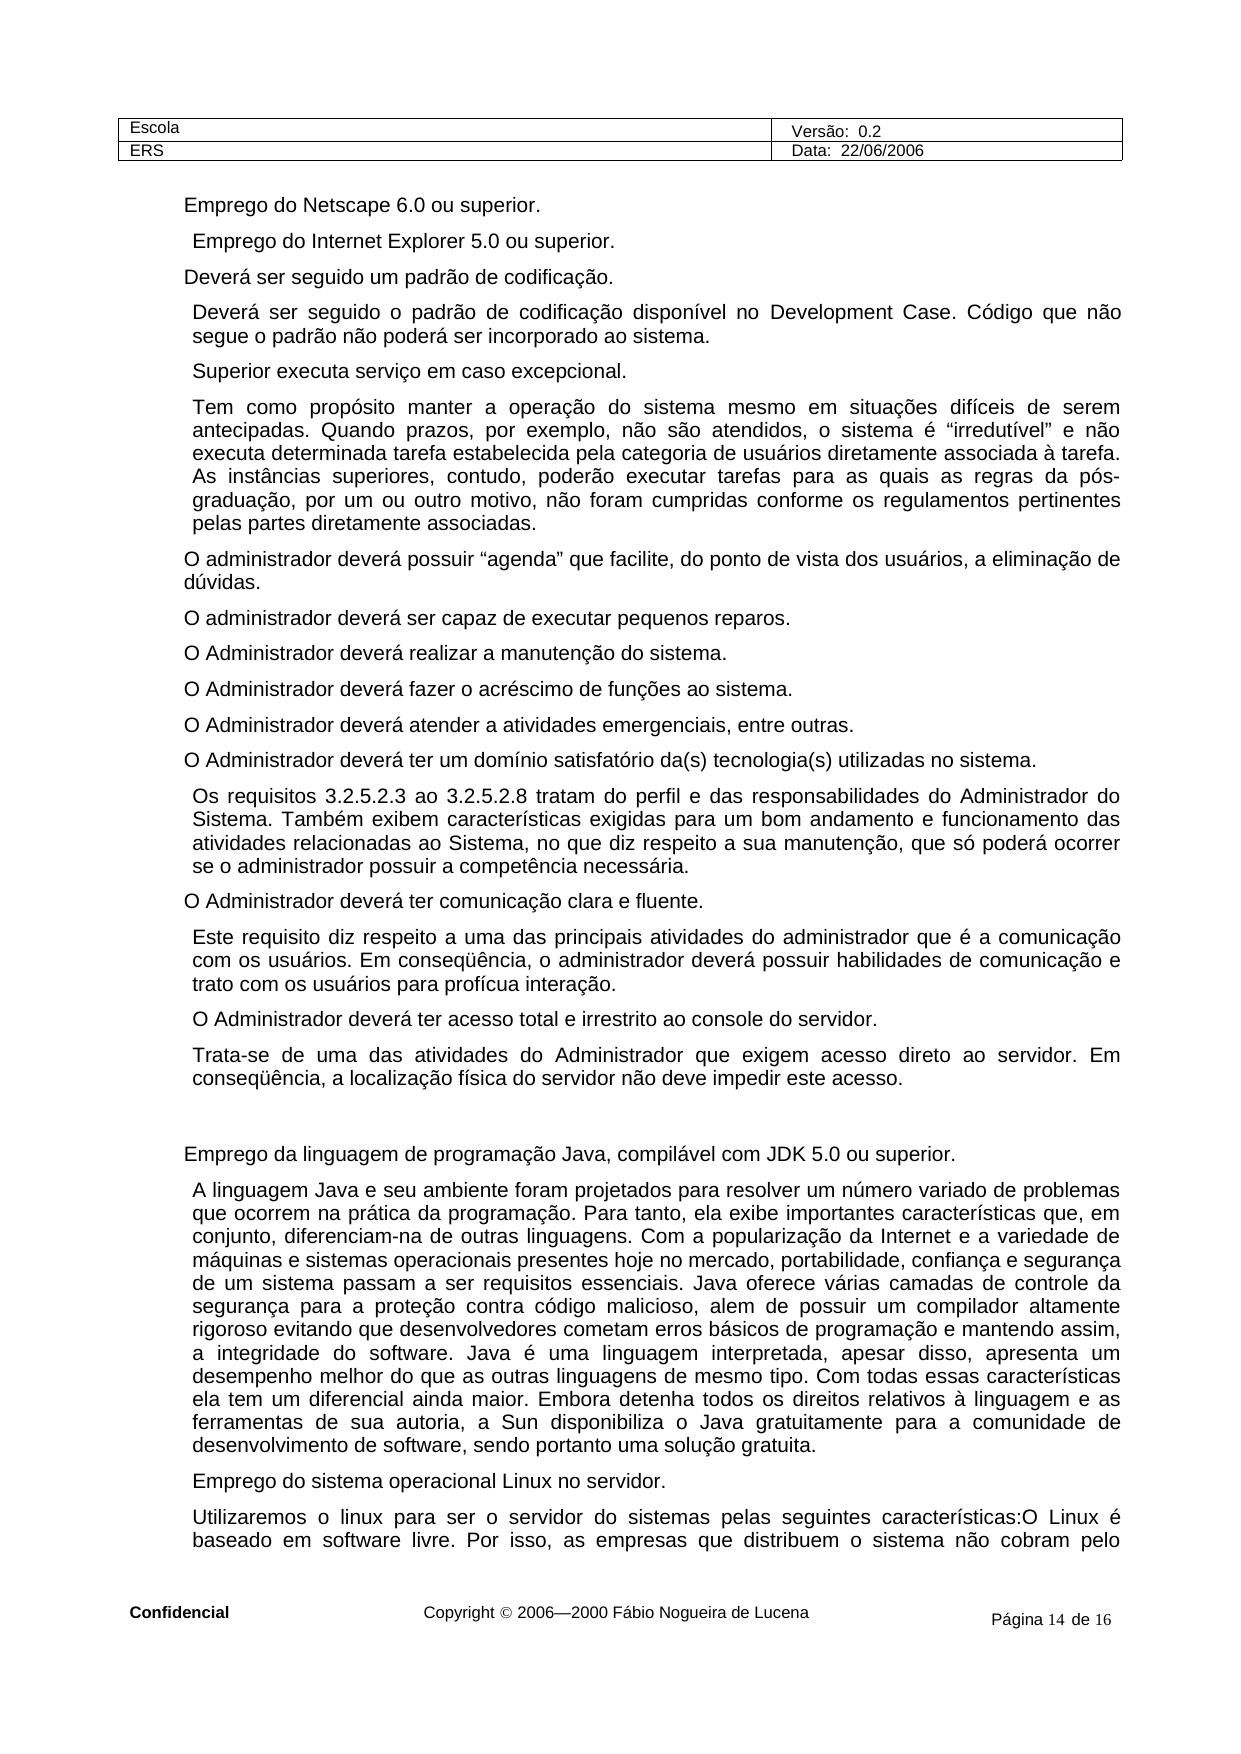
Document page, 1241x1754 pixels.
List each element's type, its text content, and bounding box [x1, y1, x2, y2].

text Utilizaremos o linux para ser o servidor do sistemas pelas seguintes características:O Linux é baseado em software livre. Por isso, as empresas que distribuem o sistema não cobram pelo [192, 1505, 1122, 1552]
list O Administrador deverá fazer o acréscimo de funções ao sistema. [146, 678, 1122, 701]
list O administrador deverá possuir “agenda” que facilite, do ponto de vista dos usuários, a eliminação de dúvidas. [146, 547, 1122, 594]
list Emprego do Netscape 6.0 ou superior. [146, 194, 1122, 217]
text Deverá ser seguido o padrão de codificação disponível no Development Case. Código que não segue o padrão não poderá ser incorporado ao sistema. [192, 301, 1122, 347]
text Emprego do sistema operacional Linux no servidor. [192, 1470, 1122, 1493]
list O Administrador deverá ter comunicação clara e fluente. [146, 890, 1122, 913]
text Tem como propósito manter a operação do sistema mesmo em situações difíceis de serem antecipadas. Quando prazos, por exemplo, não são atendidos, o sistema é “irredutível” e não executa determinada tarefa estabelecida pela categoria de usuários diretamente associada à tarefa. As instâncias superiores, contudo, poderão executar tarefas para as quais as regras da pós-graduação, por um ou outro motivo, não foram cumpridas conforme os regulamentos pertinentes pelas partes diretamente associadas. [192, 395, 1122, 535]
text O Administrador deverá ter acesso total e irrestrito ao console do servidor. [192, 1008, 1122, 1031]
text Superior executa serviço em caso excepcional. [192, 360, 1122, 383]
text Este requisito diz respeito a uma das principais atividades do administrador que é a comunicação com os usuários. Em conseqüência, o administrador deverá possuir habilidades de comunicação e trato com os usuários para profícua interação. [192, 926, 1122, 996]
list Deverá ser seguido um padrão de codificação. [146, 265, 1122, 288]
text A linguagem Java e seu ambiente foram projetados para resolver um número variado de problemas que ocorrem na prática da programação. Para tanto, ela exibe importantes características que, em conjunto, diferenciam-na de outras linguagens. Com a popularização da Internet e a variedade de máquinas e sistemas operacionais presentes hoje no mercado, portabilidade, confiança e segurança de um sistema passam a ser requisitos essenciais. Java oferece várias camadas de controle da segurança para a proteção contra código malicioso, alem de possuir um compilador altamente rigoroso evitando que desenvolvedores cometam erros básicos de programação e mantendo assim, a integridade do software. Java é uma linguagem interpretada, apesar disso, apresenta um desempenho melhor do que as outras linguagens de mesmo tipo. Com todas essas características ela tem um diferencial ainda maior. Embora detenha todos os direitos relativos à linguagem e as ferramentas de sua autoria, a Sun disponibiliza o Java gratuitamente para a comunidade de desenvolvimento de software, sendo portanto uma solução gratuita. [192, 1178, 1122, 1457]
list O Administrador deverá realizar a manutenção do sistema. [146, 642, 1122, 665]
text Os requisitos 3.2.5.2.3 ao 3.2.5.2.8 tratam do perfil e das responsabilidades do Administrador do Sistema. Também exibem características exigidas para um bom andamento e funcionamento das atividades relacionadas ao Sistema, no que diz respeito a sua manutenção, que só poderá ocorrer se o administrador possuir a competência necessária. [192, 785, 1122, 878]
text Emprego do Internet Explorer 5.0 ou superior. [192, 229, 1122, 253]
list O Administrador deverá atender a atividades emergenciais, entre outras. [146, 713, 1122, 737]
list O administrador deverá ser capaz de executar pequenos reparos. [146, 606, 1122, 629]
list O Administrador deverá ter um domínio satisfatório da(s) tecnologia(s) utilizadas no sistema. [146, 749, 1122, 772]
text Trata-se de uma das atividades do Administrador que exigem acesso direto ao servidor. Em conseqüência, a localização física do servidor não deve impedir este acesso. [192, 1043, 1122, 1090]
list Emprego da linguagem de programação Java, compilável com JDK 5.0 ou superior. [146, 1143, 1122, 1166]
